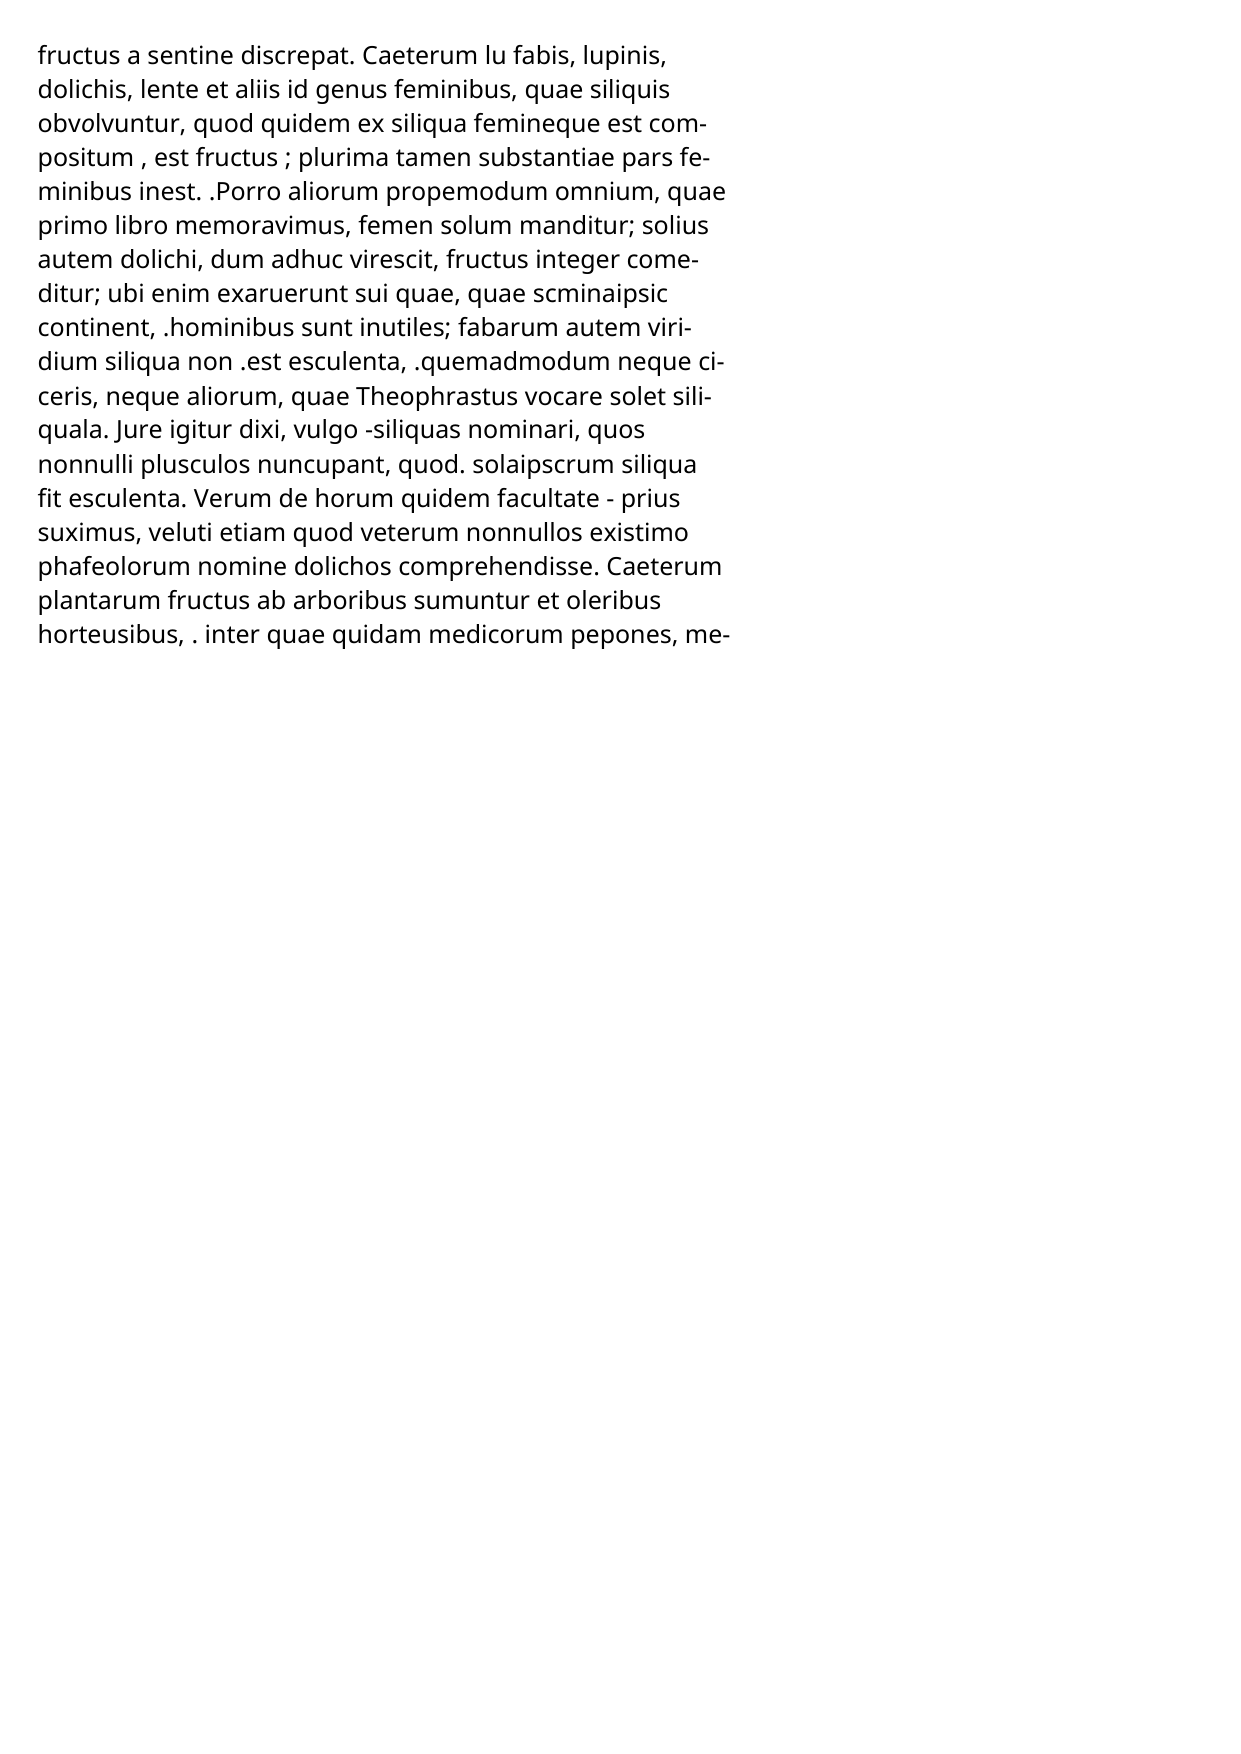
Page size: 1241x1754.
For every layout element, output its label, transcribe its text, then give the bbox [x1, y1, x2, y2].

text fructus a sentine discrepat. Caeterum lu fabis, lupinis, dolichis, lente et aliis id genus feminibus, quae siliquis obvolvuntur, quod quidem ex siliqua femineque est com- positum , est fructus ; plurima tamen substantiae pars fe- minibus inest. .Porro aliorum propemodum omnium, quae primo libro memoravimus, femen solum manditur; solius autem dolichi, dum adhuc virescit, fructus integer come- ditur; ubi enim exaruerunt sui quae, quae scminaipsic continent, .hominibus sunt inutiles; fabarum autem viri- dium siliqua non .est esculenta, .quemadmodum neque ci- ceris, neque aliorum, quae Theophrastus vocare solet sili- quala. Jure igitur dixi, vulgo -siliquas nominari, quos nonnulli plusculos nuncupant, quod. solaipscrum siliqua fit esculenta. Verum de horum quidem facultate - prius suximus, veluti etiam quod veterum nonnullos existimo phafeolorum nomine dolichos comprehendisse. Caeterum plantarum fructus ab arboribus sumuntur et oleribus horteusibus, . inter quae quidam medicorum pepones, me- [37, 37, 1203, 651]
